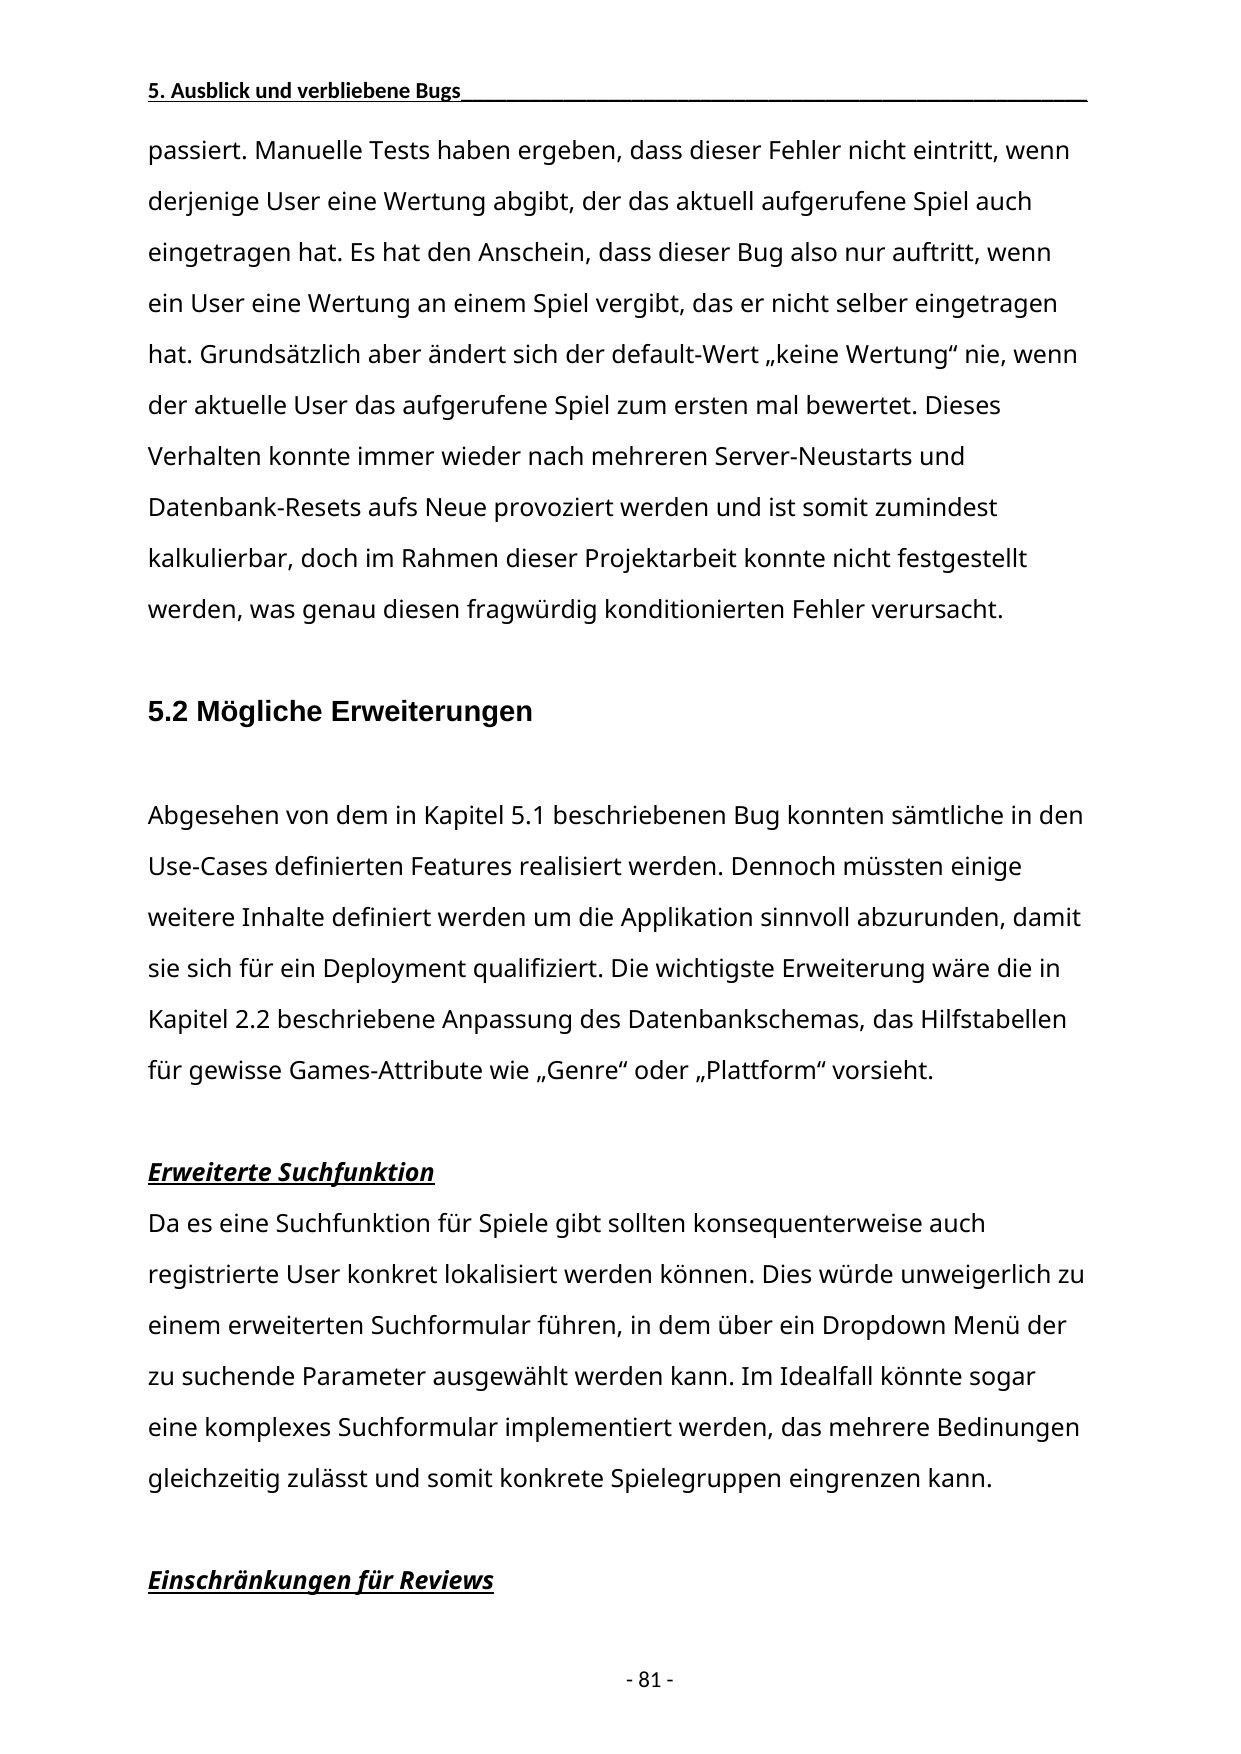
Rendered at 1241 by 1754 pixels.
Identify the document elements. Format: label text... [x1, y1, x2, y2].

subtitle Erweiterte Suchfunktion [148, 1154, 1093, 1189]
text Abgesehen von dem in Kapitel 5.1 beschriebenen Bug konnten sämtliche in den Use-Cases definierten Features realisiert werden. Dennoch müssten einige weitere Inhalte definiert werden um die Applikation sinnvoll abzurunden, damit sie sich für ein Deployment qualifiziert. Die wichtigste Erweiterung wäre die in Kapitel 2.2 beschriebene Anpassung des Datenbankschemas, das Hilfstabellen für gewisse Games-Attribute wie „Genre“ oder „Plattform“ vorsieht. [148, 797, 1093, 1087]
text passiert. Manuelle Tests haben ergeben, dass dieser Fehler nicht eintritt, wenn derjenige User eine Wertung abgibt, der das aktuell aufgerufene Spiel auch eingetragen hat. Es hat den Anschein, dass dieser Bug also nur auftritt, wenn ein User eine Wertung an einem Spiel vergibt, das er nicht selber eingetragen hat. Grundsätzlich aber ändert sich der default-Wert „keine Wertung“ nie, wenn der aktuelle User das aufgerufene Spiel zum ersten mal bewertet. Dieses Verhalten konnte immer wieder nach mehreren Server-Neustarts und Datenbank-Resets aufs Neue provoziert werden und ist somit zumindest kalkulierbar, doch im Rahmen dieser Projektarbeit konnte nicht festgestellt werden, was genau diesen fragwürdig konditionierten Fehler verursacht. [148, 133, 1093, 626]
subtitle Einschränkungen für Reviews [148, 1563, 1093, 1597]
subtitle 5.2 Mögliche Erweiterungen [148, 694, 1093, 729]
text Da es eine Suchfunktion für Spiele gibt sollten konsequenterweise auch registrierte User konkret lokalisiert werden können. Dies würde unweigerlich zu einem erweiterten Suchformular führen, in dem über ein Dropdown Menü der zu suchende Parameter ausgewählt werden kann. Im Idealfall könnte sogar eine komplexes Suchformular implementiert werden, das mehrere Bedinungen gleichzeitig zulässt und somit konkrete Spielegruppen eingrenzen kann. [148, 1206, 1093, 1495]
